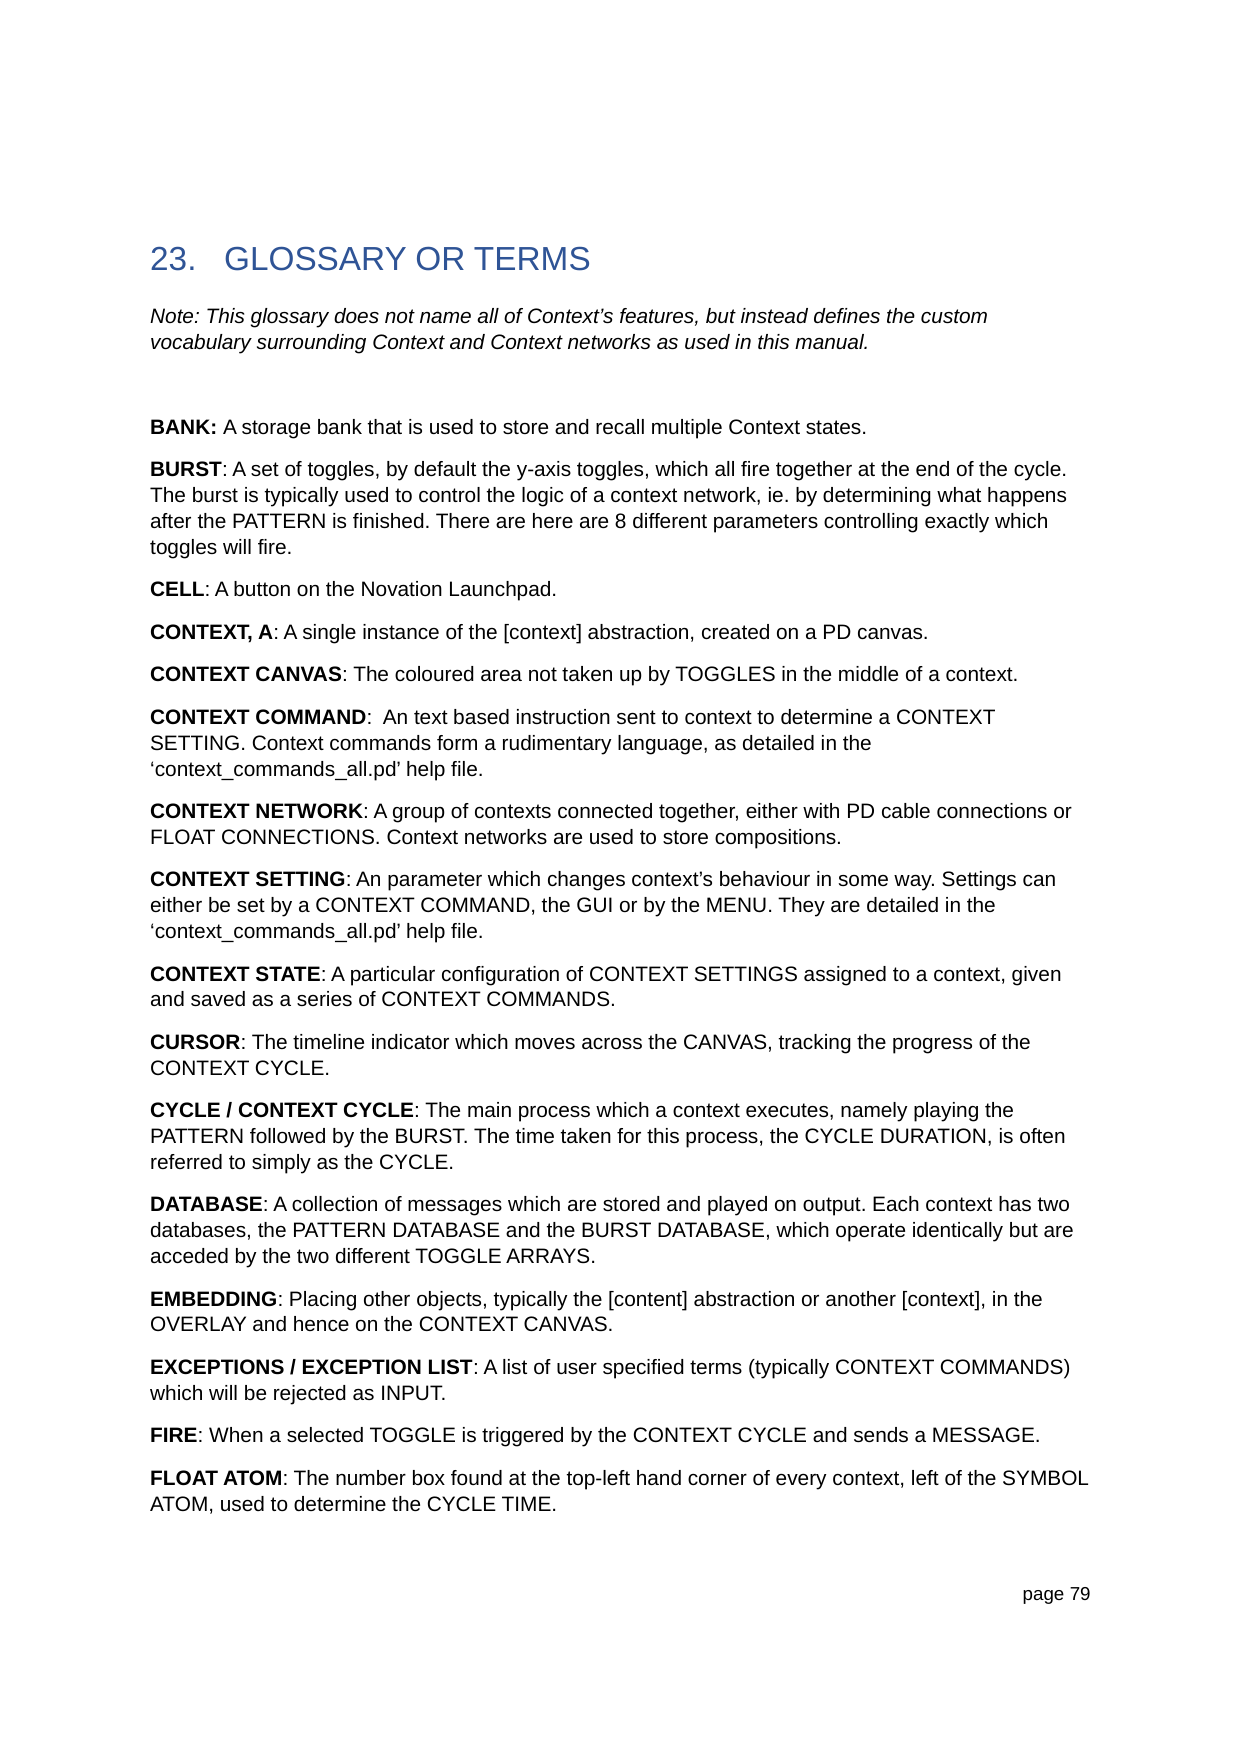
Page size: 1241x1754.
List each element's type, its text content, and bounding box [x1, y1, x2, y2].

text EXCEPTIONS / EXCEPTION LIST: A list of user specified terms (typically CONTEXT COMMANDS) which will be rejected as INPUT. [150, 1355, 1090, 1404]
text CONTEXT NETWORK: A group of contexts connected together, either with PD cable connections or FLOAT CONNECTIONS. Context networks are used to store compositions. [150, 799, 1090, 849]
text CONTEXT CANVAS: The coloured area not taken up by TOGGLES in the middle of a context. [150, 662, 1090, 686]
text CURSOR: The timeline indicator which moves across the CANVAS, tracking the progress of the CONTEXT CYCLE. [150, 1030, 1090, 1079]
text Note: This glossary does not name all of Context’s features, but instead defines the custom vocabulary surrounding Context and Context networks as used in this manual. [150, 304, 1090, 354]
text CELL: A button on the Novation Launchpad. [150, 577, 1090, 601]
text EMBEDDING: Placing other objects, typically the [content] abstraction or another [context], in the OVERLAY and hence on the CONTEXT CANVAS. [150, 1286, 1090, 1336]
subtitle GLOSSARY OR TERMS [150, 239, 1090, 277]
text CONTEXT STATE: A particular configuration of CONTEXT SETTINGS assigned to a context, given and saved as a series of CONTEXT COMMANDS. [150, 961, 1090, 1011]
text BANK: A storage bank that is used to store and recall multiple Context states. [150, 415, 1090, 439]
text BURST: A set of toggles, by default the y-axis toggles, which all fire together at the end of the cycle. The burst is typically used to control the logic of a context network, ie. by determining what happens after the PATTERN is finished. There are here are 8 different parameters controlling exactly which toggles will fire. [150, 457, 1090, 559]
text CYCLE / CONTEXT CYCLE: The main process which a context executes, namely playing the PATTERN followed by the BURST. The time taken for this process, the CYCLE DURATION, is often referred to simply as the CYCLE. [150, 1098, 1090, 1174]
text CONTEXT, A: A single instance of the [context] abstraction, created on a PD canvas. [150, 620, 1090, 644]
text CONTEXT SETTING: An parameter which changes context’s behaviour in some way. Settings can either be set by a CONTEXT COMMAND, the GUI or by the MENU. They are detailed in the ‘context_commands_all.pd’ help file. [150, 867, 1090, 943]
text CONTEXT COMMAND: An text based instruction sent to context to determine a CONTEXT SETTING. Context commands form a rudimentary language, as detailed in the ‘context_commands_all.pd’ help file. [150, 705, 1090, 780]
text FIRE: When a selected TOGGLE is triggered by the CONTEXT CYCLE and sends a MESSAGE. [150, 1423, 1090, 1447]
text DATABASE: A collection of messages which are stored and played on output. Each context has two databases, the PATTERN DATABASE and the BURST DATABASE, which operate identically but are acceded by the two different TOGGLE ARRAYS. [150, 1192, 1090, 1268]
text FLOAT ATOM: The number box found at the top-left hand corner of every context, left of the SYMBOL ATOM, used to determine the CYCLE TIME. [150, 1466, 1090, 1515]
